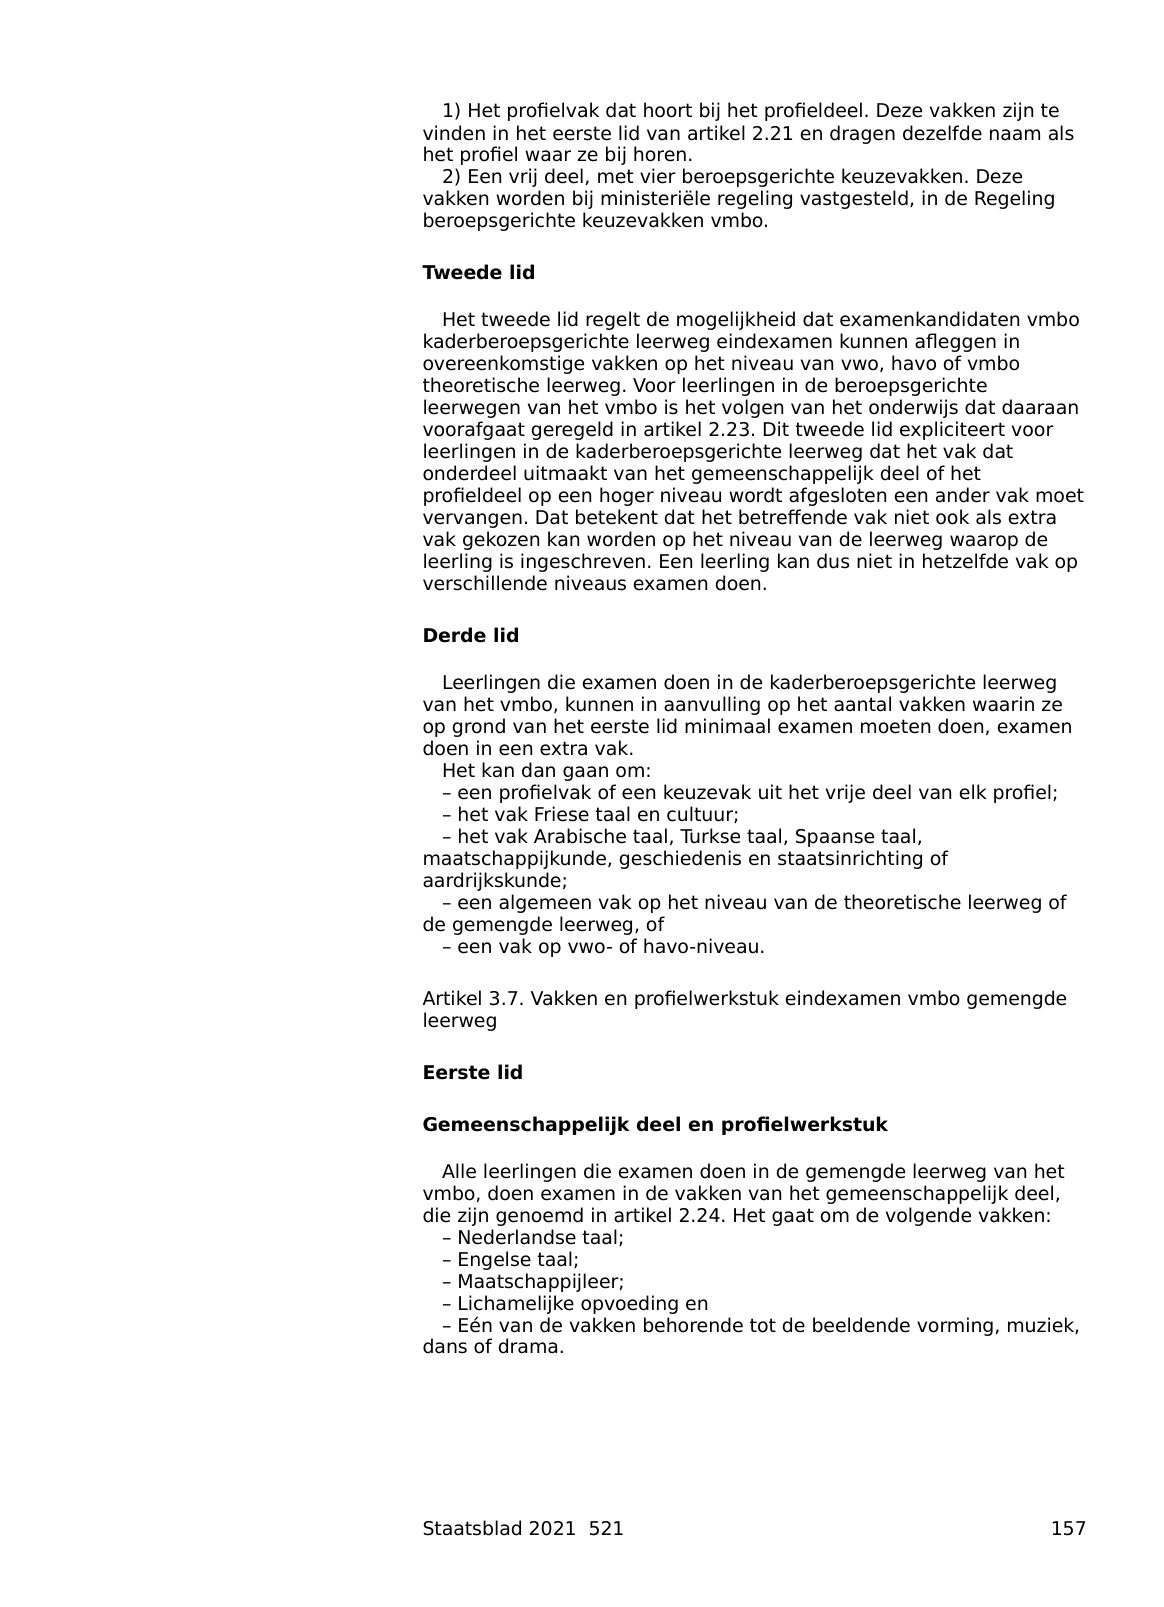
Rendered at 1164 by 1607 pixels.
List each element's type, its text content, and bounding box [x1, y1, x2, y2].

text – het vak Arabische taal, Turkse taal, Spaanse taal, maatschappijkunde, geschiedenis en staatsinrichting of aardrijkskunde; [422, 826, 1087, 892]
text – Engelse taal; [422, 1248, 1087, 1271]
text Alle leerlingen die examen doen in de gemengde leerweg van het vmbo, doen examen in de vakken van het gemeenschappelijk deel, die zijn genoemd in artikel 2.24. Het gaat om de volgende vakken: [422, 1161, 1087, 1227]
text – het vak Friese taal en cultuur; [422, 804, 1087, 826]
subtitle Tweede lid [422, 262, 1087, 284]
text Het kan dan gaan om: [422, 760, 1087, 782]
text Het tweede lid regelt de mogelijkheid dat examenkandidaten vmbo kaderberoepsgerichte leerweg eindexamen kunnen afleggen in overeenkomstige vakken op het niveau van vwo, havo of vmbo theoretische leerweg. Voor leerlingen in de beroepsgerichte leerwegen van het vmbo is het volgen van het onderwijs dat daaraan voorafgaat geregeld in artikel 2.23. Dit tweede lid expliciteert voor leerlingen in de kaderberoepsgerichte leerweg dat het vak dat onderdeel uitmaakt van het gemeenschappelijk deel of het profieldeel op een hoger niveau wordt afgesloten een ander vak moet vervangen. Dat betekent dat het betreffende vak niet ook als extra vak gekozen kan worden op het niveau van de leerweg waarop de leerling is ingeschreven. Een leerling kan dus niet in hetzelfde vak op verschillende niveaus examen doen. [422, 309, 1087, 595]
text 2) Een vrij deel, met vier beroepsgerichte keuzevakken. Deze vakken worden bij ministeriële regeling vastgesteld, in de Regeling beroepsgerichte keuzevakken vmbo. [422, 166, 1087, 232]
text – Maatschappijleer; [422, 1271, 1087, 1292]
text Leerlingen die examen doen in de kaderberoepsgerichte leerweg van het vmbo, kunnen in aanvulling op het aantal vakken waarin ze op grond van het eerste lid minimaal examen moeten doen, examen doen in een extra vak. [422, 672, 1087, 760]
text – Eén van de vakken behorende tot de beeldende vorming, muziek, dans of drama. [422, 1314, 1087, 1358]
text – een vak op vwo- of havo-niveau. [422, 936, 1087, 958]
text – Nederlandse taal; [422, 1227, 1087, 1248]
subtitle Gemeenschappelijk deel en profielwerkstuk [422, 1114, 1087, 1136]
subtitle Eerste lid [422, 1062, 1087, 1084]
text – Lichamelijke opvoeding en [422, 1292, 1087, 1314]
text – een profielvak of een keuzevak uit het vrije deel van elk profiel; [422, 782, 1087, 804]
text – een algemeen vak op het niveau van de theoretische leerweg of de gemengde leerweg, of [422, 892, 1087, 936]
subtitle Derde lid [422, 625, 1087, 647]
subtitle Artikel 3.7. Vakken en profielwerkstuk eindexamen vmbo gemengde leerweg [422, 988, 1087, 1032]
text 1) Het profielvak dat hoort bij het profieldeel. Deze vakken zijn te vinden in het eerste lid van artikel 2.21 en dragen dezelfde naam als het profiel waar ze bij horen. [422, 100, 1087, 166]
